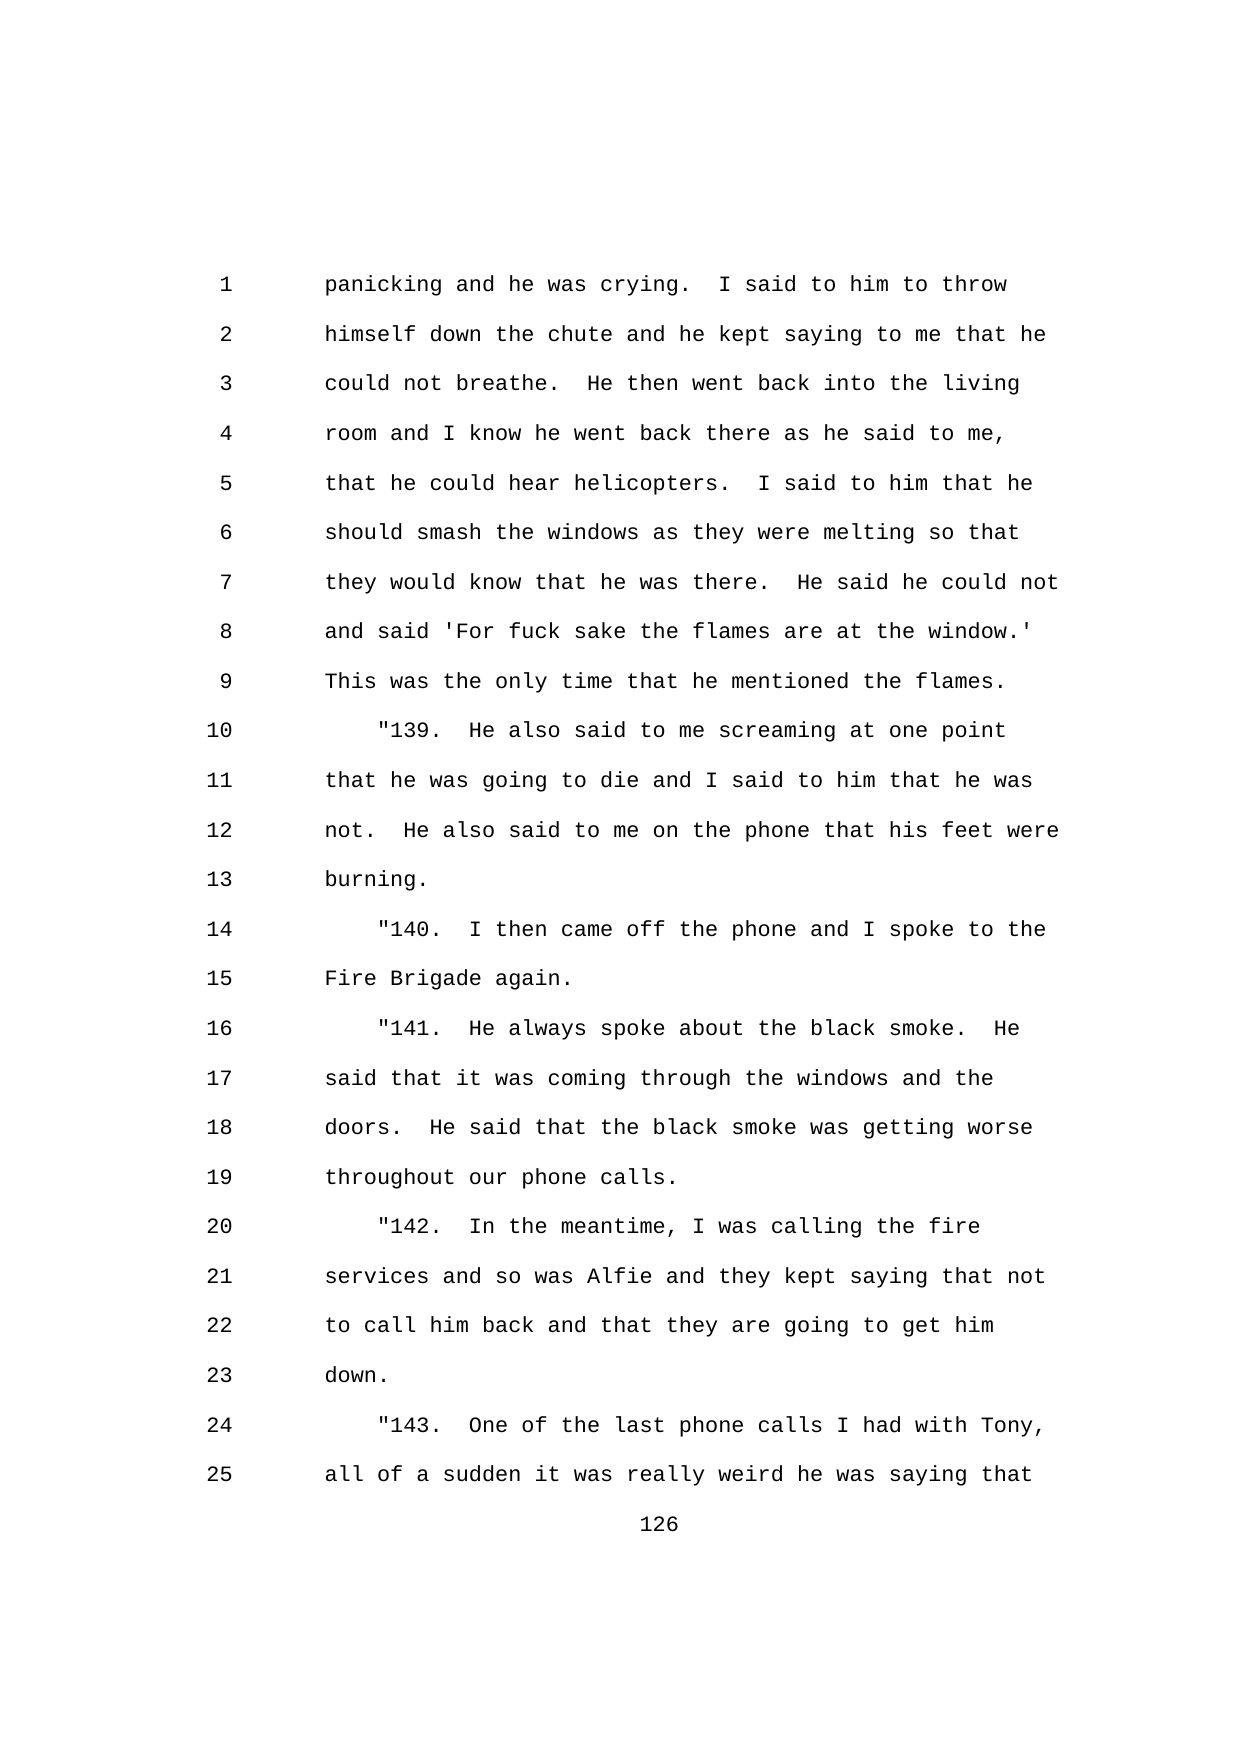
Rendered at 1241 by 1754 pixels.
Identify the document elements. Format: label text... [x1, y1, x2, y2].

text 126 [75, 1513, 1165, 1538]
text 1 panicking and he was crying. I said to him to throw [75, 273, 1165, 298]
text 18 doors. He said that the black smoke was getting worse [75, 1116, 1165, 1141]
text 6 should smash the windows as they were melting so that [75, 521, 1165, 546]
text 15 Fire Brigade again. [75, 967, 1165, 992]
text 12 not. He also said to me on the phone that his feet were [75, 819, 1165, 843]
text 19 throughout our phone calls. [75, 1166, 1165, 1191]
text 8 and said 'For fuck sake the flames are at the window.' [75, 620, 1165, 645]
text 5 that he could hear helicopters. I said to him that he [75, 472, 1165, 496]
text 25 all of a sudden it was really weird he was saying that [75, 1463, 1165, 1488]
text 10 "139. He also said to me screaming at one point [75, 719, 1165, 744]
text 22 to call him back and that they are going to get him [75, 1314, 1165, 1339]
text 14 "140. I then came off the phone and I spoke to the [75, 918, 1165, 943]
text 11 that he was going to die and I said to him that he was [75, 769, 1165, 794]
text 17 said that it was coming through the windows and the [75, 1067, 1165, 1091]
text 21 services and so was Alfie and they kept saying that not [75, 1265, 1165, 1290]
text 4 room and I know he went back there as he said to me, [75, 422, 1165, 447]
text 9 This was the only time that he mentioned the flames. [75, 670, 1165, 695]
text 20 "142. In the meantime, I was calling the fire [75, 1215, 1165, 1240]
text 23 down. [75, 1364, 1165, 1389]
text 7 they would know that he was there. He said he could not [75, 571, 1165, 596]
text 24 "143. One of the last phone calls I had with Tony, [75, 1414, 1165, 1438]
text 2 himself down the chute and he kept saying to me that he [75, 323, 1165, 348]
text 16 "141. He always spoke about the black smoke. He [75, 1017, 1165, 1042]
text 3 could not breathe. He then went back into the living [75, 372, 1165, 397]
text 13 burning. [75, 868, 1165, 893]
